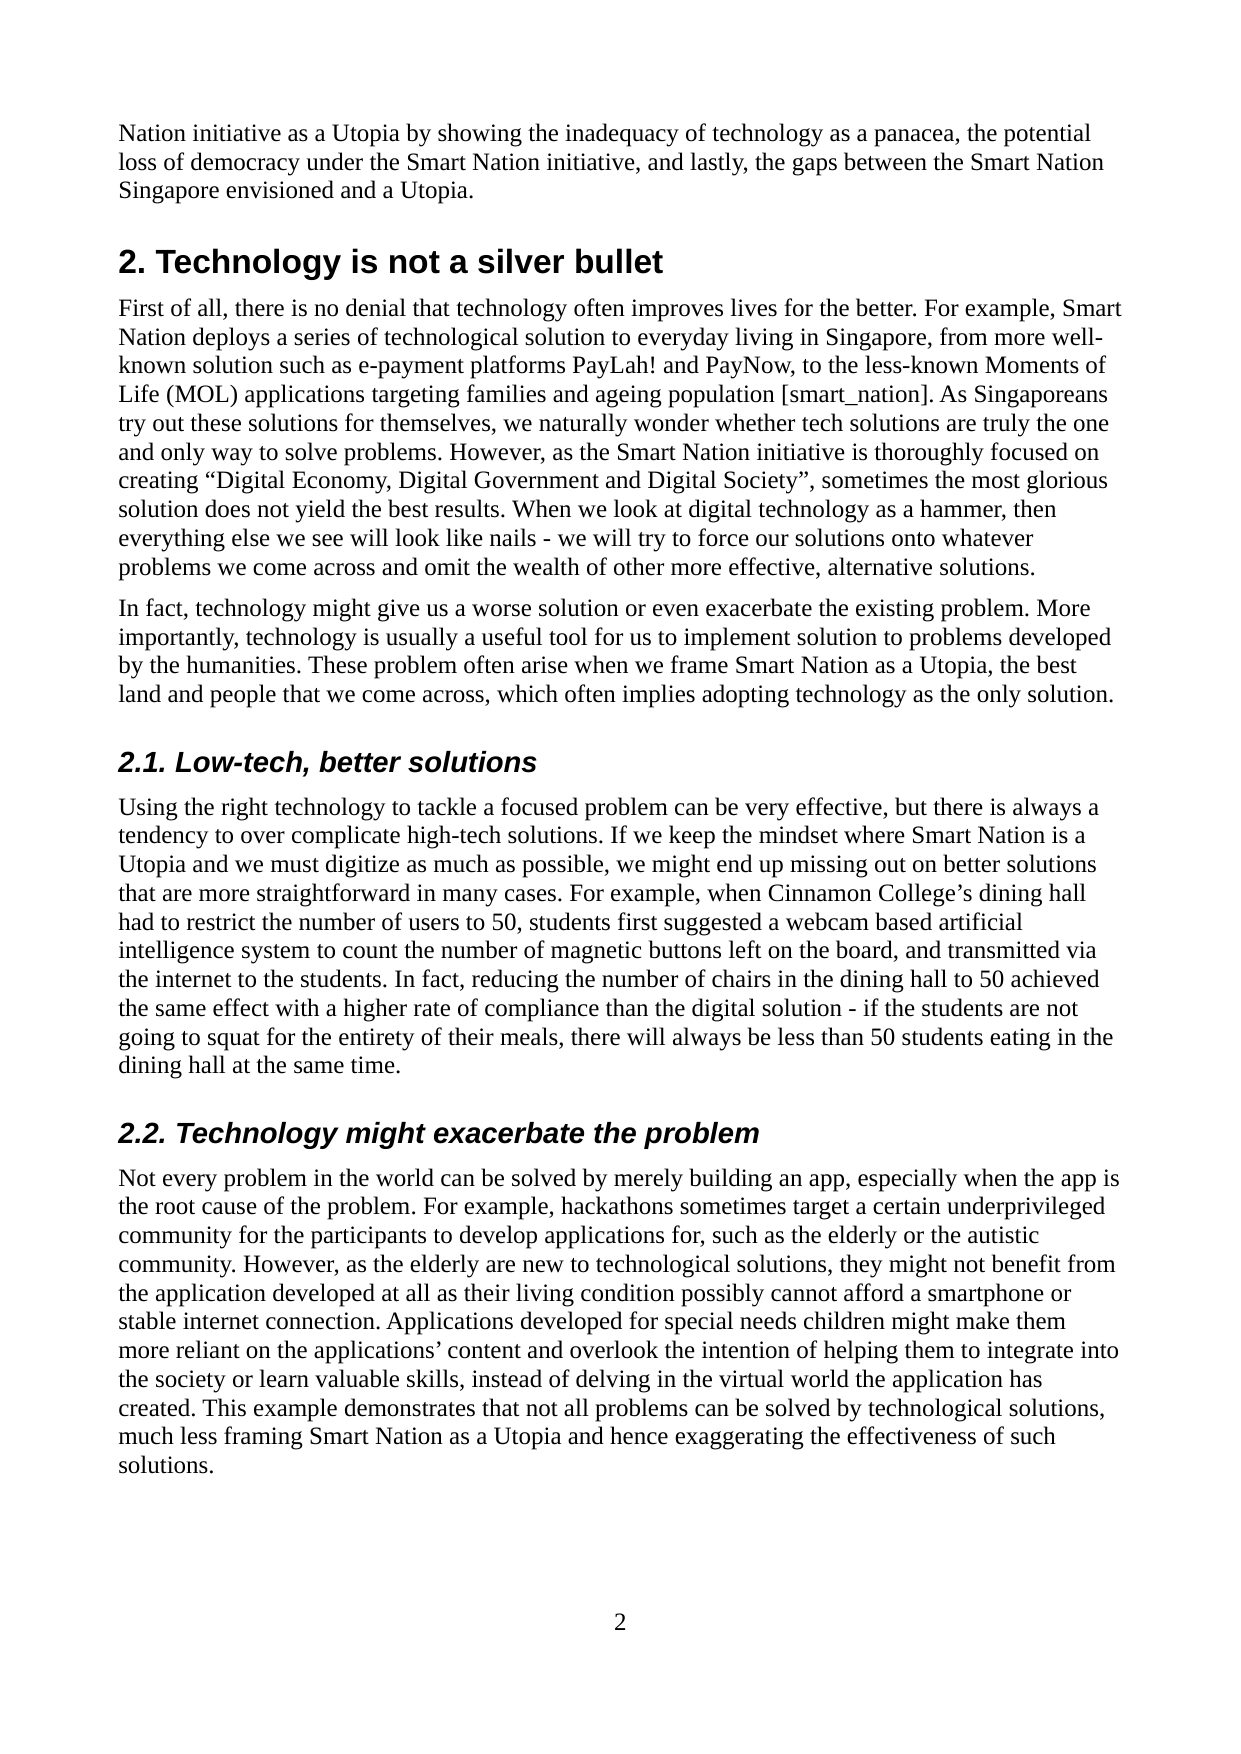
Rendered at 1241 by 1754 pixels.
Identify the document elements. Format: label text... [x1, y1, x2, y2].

text Not every problem in the world can be solved by merely building an app, especially when the app is the root cause of the problem. For example, hackathons sometimes target a certain underprivileged community for the participants to develop applications for, such as the elderly or the autistic community. However, as the elderly are new to technological solutions, they might not benefit from the application developed at all as their living condition possibly cannot afford a smartphone or stable internet connection. Applications developed for special needs children might make them more reliant on the applications’ content and overlook the intention of helping them to integrate into the society or learn valuable skills, instead of delving in the virtual world the application has created. This example demonstrates that not all problems can be solved by technological solutions, much less framing Smart Nation as a Utopia and hence exaggerating the effectiveness of such solutions. [118, 1163, 1122, 1479]
subtitle Low-tech, better solutions [118, 746, 1122, 779]
text In fact, technology might give us a worse solution or even exacerbate the existing problem. More importantly, technology is usually a useful tool for us to implement solution to problems developed by the humanities. These problem often arise when we frame Smart Nation as a Utopia, the best land and people that we come across, which often implies adopting technology as the only solution. [118, 593, 1122, 708]
subtitle Technology might exacerbate the problem [118, 1117, 1122, 1150]
text Nation initiative as a Utopia by showing the inadequacy of technology as a panacea, the potential loss of democracy under the Smart Nation initiative, and lastly, the gaps between the Smart Nation Singapore envisioned and a Utopia. [118, 118, 1122, 204]
text First of all, there is no denial that technology often improves lives for the better. For example, Smart Nation deploys a series of technological solution to everyday living in Singapore, from more well-known solution such as e-payment platforms PayLah! and PayNow, to the less-known Moments of Life (MOL) applications targeting families and ageing population [smart_nation]. As Singaporeans try out these solutions for themselves, we naturally wonder whether tech solutions are truly the one and only way to solve problems. However, as the Smart Nation initiative is thoroughly focused on creating “Digital Economy, Digital Government and Digital Society”, sometimes the most glorious solution does not yield the best results. When we look at digital technology as a hammer, then everything else we see will look like nails - we will try to force our solutions onto whatever problems we come across and omit the wealth of other more effective, alternative solutions. [118, 293, 1122, 581]
text Using the right technology to tackle a focused problem can be very effective, but there is always a tendency to over complicate high-tech solutions. If we keep the mindset where Smart Nation is a Utopia and we must digitize as much as possible, we might end up missing out on better solutions that are more straightforward in many cases. For example, when Cinnamon College’s dining hall had to restrict the number of users to 50, students first suggested a webcam based artificial intelligence system to count the number of magnetic buttons left on the board, and transmitted via the internet to the students. In fact, reducing the number of chairs in the dining hall to 50 achieved the same effect with a higher rate of compliance than the digital solution - if the students are not going to squat for the entirety of their meals, there will always be less than 50 students eating in the dining hall at the same time. [118, 792, 1122, 1079]
subtitle Technology is not a silver bullet [118, 242, 1122, 281]
